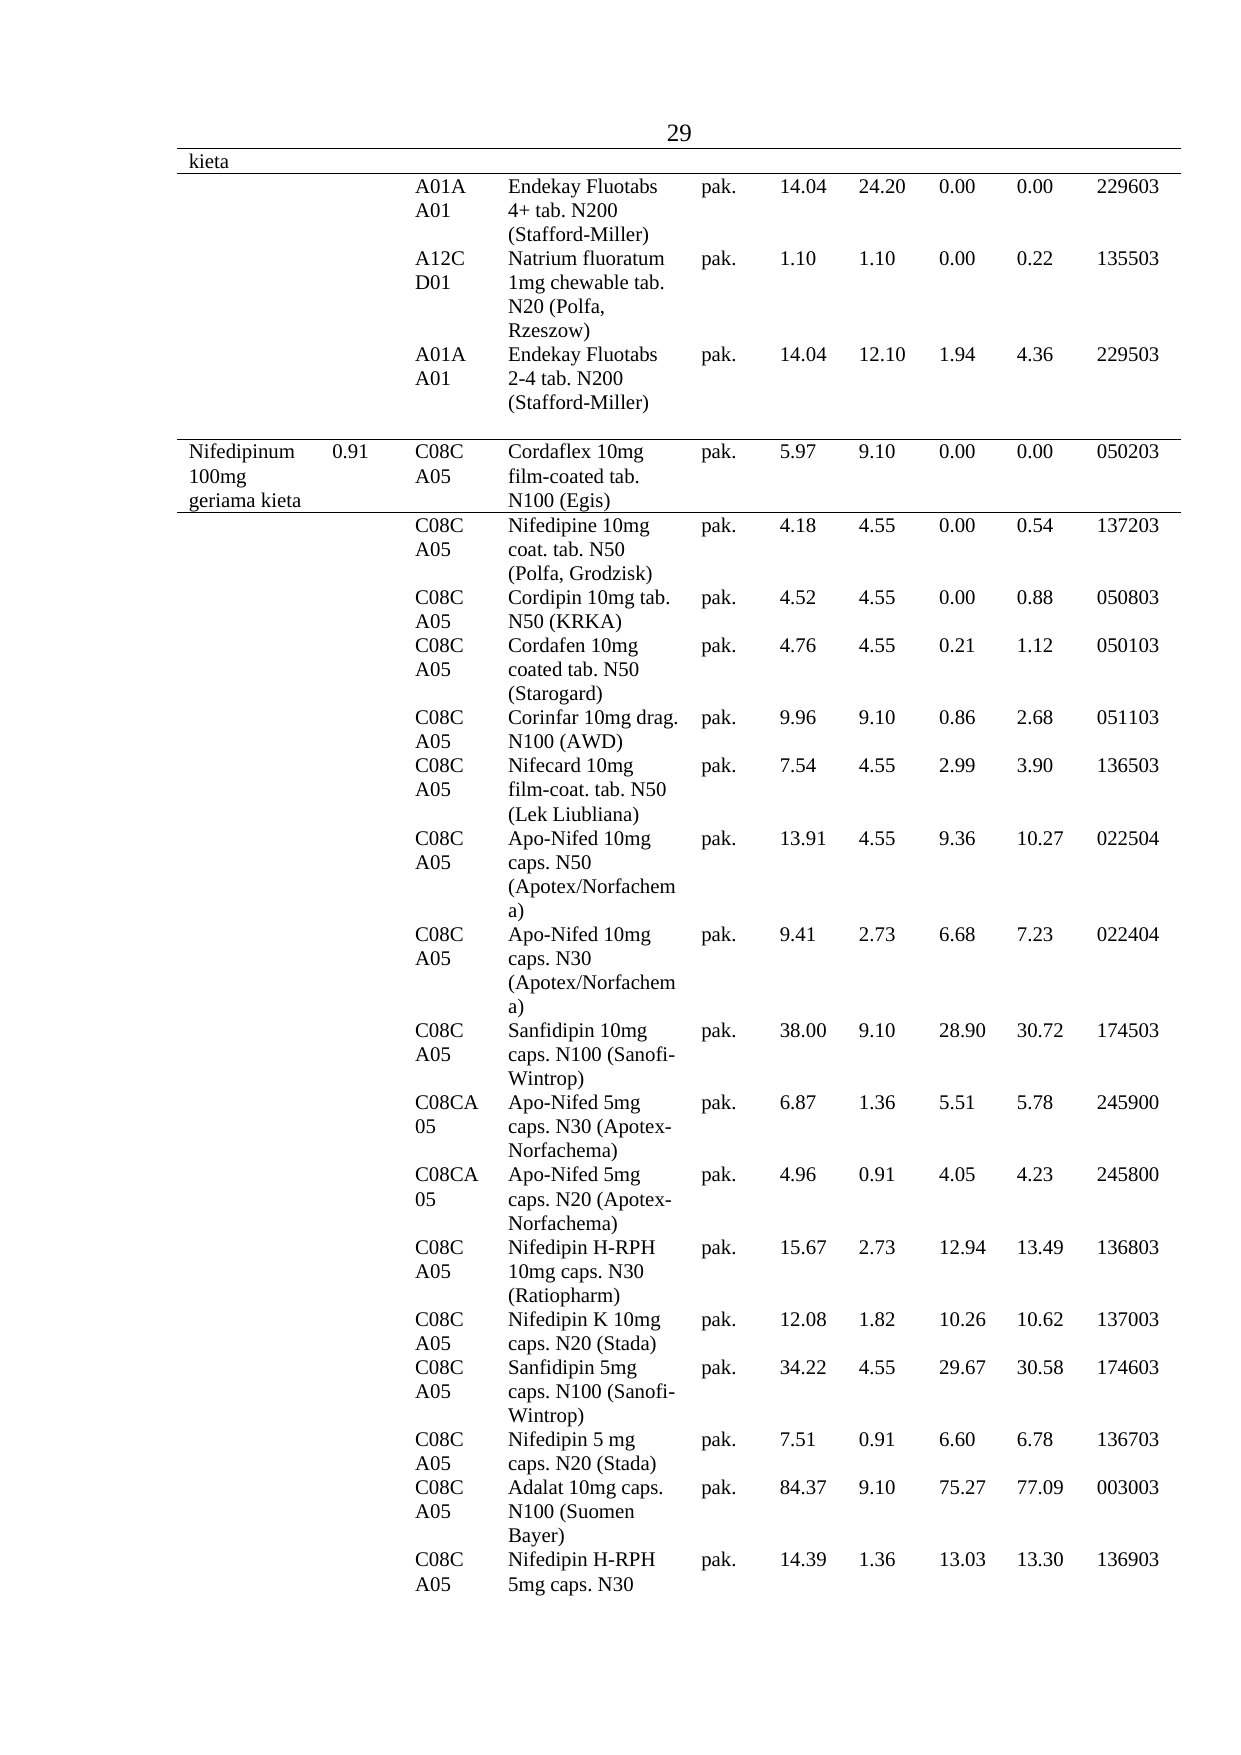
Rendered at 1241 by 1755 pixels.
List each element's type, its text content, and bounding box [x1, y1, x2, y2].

table_cell 38.00 [768, 1018, 847, 1090]
table_cell 4.36 [1005, 342, 1085, 414]
table_cell 0.91 [848, 1427, 928, 1475]
table_cell 15.67 [768, 1235, 847, 1307]
table_cell pak. [690, 1090, 768, 1162]
table_cell [497, 149, 690, 173]
table_cell 245900 [1085, 1090, 1181, 1162]
table_cell C08C A05 [404, 1018, 497, 1090]
table_cell Sanfidipin 10mg caps. N100 (Sanofi-Wintrop) [497, 1018, 690, 1090]
table_cell Nifedipin H-RPH 5mg caps. N30 [497, 1548, 690, 1596]
table_cell C08C A05 [404, 440, 497, 512]
table_cell A01A A01 [404, 342, 497, 414]
table_cell [177, 705, 321, 753]
table_cell C08C A05 [404, 1355, 497, 1427]
table_cell 7.54 [768, 753, 847, 826]
table_cell 14.04 [768, 342, 847, 414]
table_cell 34.22 [768, 1355, 847, 1427]
table_cell [177, 1163, 321, 1234]
table_cell 13.30 [1005, 1548, 1085, 1596]
table_cell 7.23 [1005, 922, 1085, 1018]
table_cell Nifedipinum 100mg geriama kieta [177, 440, 321, 512]
table_cell [177, 246, 321, 342]
table_cell C08C A05 [404, 1475, 497, 1547]
table_cell [321, 1018, 404, 1090]
table_cell 050103 [1085, 633, 1181, 705]
table_cell 12.94 [928, 1235, 1005, 1307]
table_cell pak. [690, 1235, 768, 1307]
table_cell C08C A05 [404, 633, 497, 705]
table_cell [177, 1548, 321, 1596]
table_cell 051103 [1085, 705, 1181, 753]
table_cell 137003 [1085, 1307, 1181, 1355]
table_cell [321, 246, 404, 342]
table_cell Apo-Nifed 10mg caps. N50 (Apotex/Norfachema) [497, 826, 690, 922]
table_cell [177, 753, 321, 826]
table_cell 4.55 [848, 585, 928, 633]
table_cell [690, 149, 768, 173]
table_cell [177, 1427, 321, 1475]
table_cell 0.00 [928, 174, 1005, 246]
table_cell 13.91 [768, 826, 847, 922]
table_cell 3.90 [1005, 753, 1085, 826]
table_cell 4.55 [848, 1355, 928, 1427]
table_cell 1.10 [848, 246, 928, 342]
table_cell 0.88 [1005, 585, 1085, 633]
table_cell [177, 1235, 321, 1307]
table_cell 5.97 [768, 440, 847, 512]
table_cell C08C A05 [404, 1548, 497, 1596]
table_cell Apo-Nifed 10mg caps. N30 (Apotex/Norfachema) [497, 922, 690, 1018]
table_cell Nifedipine 10mg coat. tab. N50 (Polfa, Grodzisk) [497, 513, 690, 585]
table_cell pak. [690, 174, 768, 246]
table_cell [1005, 149, 1085, 173]
table_cell 6.68 [928, 922, 1005, 1018]
table_cell pak. [690, 440, 768, 512]
table_cell 2.73 [848, 922, 928, 1018]
table_cell [177, 922, 321, 1018]
table_cell 29.67 [928, 1355, 1005, 1427]
table_cell 0.91 [848, 1163, 928, 1234]
table_cell [848, 414, 928, 438]
table_cell C08C A05 [404, 1307, 497, 1355]
table_cell 6.78 [1005, 1427, 1085, 1475]
table_cell C08C A05 [404, 1427, 497, 1475]
table_cell [768, 414, 847, 438]
table_cell 5.78 [1005, 1090, 1085, 1162]
table_cell [177, 1307, 321, 1355]
table_cell C08C A05 [404, 753, 497, 826]
table_cell 9.36 [928, 826, 1005, 922]
table_cell [1085, 414, 1181, 438]
table_cell 229503 [1085, 342, 1181, 414]
table_cell pak. [690, 826, 768, 922]
table_cell Apo-Nifed 5mg caps. N20 (Apotex-Norfachema) [497, 1163, 690, 1234]
table_cell 003003 [1085, 1475, 1181, 1547]
table_cell Endekay Fluotabs 2-4 tab. N200 (Stafford-Miller) [497, 342, 690, 414]
table_cell [321, 513, 404, 585]
table_cell 229603 [1085, 174, 1181, 246]
table_cell 9.96 [768, 705, 847, 753]
table_cell 4.23 [1005, 1163, 1085, 1234]
table_cell 1.12 [1005, 633, 1085, 705]
table_cell [177, 1355, 321, 1427]
table_cell pak. [690, 513, 768, 585]
table_cell 6.87 [768, 1090, 847, 1162]
table_cell 1.94 [928, 342, 1005, 414]
table_cell [321, 1307, 404, 1355]
table_cell pak. [690, 1548, 768, 1596]
table_cell [177, 585, 321, 633]
table_cell [321, 1548, 404, 1596]
table_cell Natrium fluoratum 1mg chewable tab. N20 (Polfa, Rzeszow) [497, 246, 690, 342]
table_cell 4.55 [848, 826, 928, 922]
table_cell pak. [690, 1427, 768, 1475]
table_cell Nifecard 10mg film-coat. tab. N50 (Lek Liubliana) [497, 753, 690, 826]
table_cell 2.99 [928, 753, 1005, 826]
table_cell 14.39 [768, 1548, 847, 1596]
table_cell C08C A05 [404, 1235, 497, 1307]
table_cell [321, 1235, 404, 1307]
table_cell 10.26 [928, 1307, 1005, 1355]
table_cell 136703 [1085, 1427, 1181, 1475]
table_cell 174603 [1085, 1355, 1181, 1427]
table_cell Apo-Nifed 5mg caps. N30 (Apotex-Norfachema) [497, 1090, 690, 1162]
table_cell 28.90 [928, 1018, 1005, 1090]
table_cell 022504 [1085, 826, 1181, 922]
table_cell C08C A05 [404, 826, 497, 922]
table_cell 0.00 [928, 246, 1005, 342]
table_cell [404, 414, 497, 438]
table_cell [321, 585, 404, 633]
table_cell 4.55 [848, 633, 928, 705]
table_cell [321, 149, 404, 173]
table_cell [928, 149, 1005, 173]
table_cell 24.20 [848, 174, 928, 246]
table_cell pak. [690, 633, 768, 705]
table_cell 136503 [1085, 753, 1181, 826]
table_cell C08C A05 [404, 585, 497, 633]
table_cell 9.10 [848, 440, 928, 512]
table_cell 174503 [1085, 1018, 1181, 1090]
table_cell Cordafen 10mg coated tab. N50 (Starogard) [497, 633, 690, 705]
table_cell A12C D01 [404, 246, 497, 342]
table_cell [321, 633, 404, 705]
table_cell 0.22 [1005, 246, 1085, 342]
table_cell 12.10 [848, 342, 928, 414]
table_cell Corinfar 10mg drag. N100 (AWD) [497, 705, 690, 753]
table_cell [177, 513, 321, 585]
table_cell 135503 [1085, 246, 1181, 342]
table_cell pak. [690, 1475, 768, 1547]
table_cell 5.51 [928, 1090, 1005, 1162]
table_cell 1.36 [848, 1090, 928, 1162]
table_cell [321, 1090, 404, 1162]
table_cell 4.96 [768, 1163, 847, 1234]
table_cell 0.86 [928, 705, 1005, 753]
table_cell 4.52 [768, 585, 847, 633]
table_cell C08C A05 [404, 705, 497, 753]
table_cell 2.73 [848, 1235, 928, 1307]
table_cell 75.27 [928, 1475, 1005, 1547]
table_cell C08C A05 [404, 922, 497, 1018]
table_cell Nifedipin K 10mg caps. N20 (Stada) [497, 1307, 690, 1355]
table_cell 1.10 [768, 246, 847, 342]
table_cell 4.55 [848, 753, 928, 826]
table_cell [177, 1475, 321, 1547]
table_cell pak. [690, 753, 768, 826]
table_cell [321, 342, 404, 414]
table_cell 0.21 [928, 633, 1005, 705]
table_cell [177, 633, 321, 705]
table_cell [321, 753, 404, 826]
table_cell 9.41 [768, 922, 847, 1018]
table_cell 0.00 [928, 513, 1005, 585]
table_cell 0.91 [321, 440, 404, 512]
table_cell Cordaflex 10mg film-coated tab. N100 (Egis) [497, 440, 690, 512]
table_cell 4.18 [768, 513, 847, 585]
table_cell kieta [177, 149, 321, 173]
table_cell Cordipin 10mg tab. N50 (KRKA) [497, 585, 690, 633]
table_cell [321, 826, 404, 922]
table_cell Nifedipin 5 mg caps. N20 (Stada) [497, 1427, 690, 1475]
table_cell [321, 1355, 404, 1427]
table_cell 0.54 [1005, 513, 1085, 585]
table_cell [321, 1427, 404, 1475]
table_cell 30.58 [1005, 1355, 1085, 1427]
table_cell 9.10 [848, 705, 928, 753]
table_cell pak. [690, 1307, 768, 1355]
table_cell [321, 922, 404, 1018]
table_cell 137203 [1085, 513, 1181, 585]
table_cell 2.68 [1005, 705, 1085, 753]
table_cell 245800 [1085, 1163, 1181, 1234]
table_cell [321, 1163, 404, 1234]
table_cell [321, 705, 404, 753]
table_cell pak. [690, 922, 768, 1018]
table_cell [177, 1018, 321, 1090]
table_cell C08C A05 [404, 513, 497, 585]
table_cell pak. [690, 342, 768, 414]
table_cell [404, 149, 497, 173]
table_cell Endekay Fluotabs 4+ tab. N200 (Stafford-Miller) [497, 174, 690, 246]
table_cell [177, 174, 321, 246]
table_cell [321, 1475, 404, 1547]
table_cell 9.10 [848, 1018, 928, 1090]
table_cell 6.60 [928, 1427, 1005, 1475]
table_cell [177, 1090, 321, 1162]
table_cell 4.55 [848, 513, 928, 585]
table_cell 022404 [1085, 922, 1181, 1018]
table_cell 10.62 [1005, 1307, 1085, 1355]
table_cell 13.49 [1005, 1235, 1085, 1307]
table_cell 050803 [1085, 585, 1181, 633]
table_cell 1.82 [848, 1307, 928, 1355]
table_cell [928, 414, 1005, 438]
table_cell [321, 414, 404, 438]
table_cell 0.00 [1005, 440, 1085, 512]
table_cell 0.00 [928, 585, 1005, 633]
table_cell 9.10 [848, 1475, 928, 1547]
table_cell 30.72 [1005, 1018, 1085, 1090]
table_cell 13.03 [928, 1548, 1005, 1596]
table_cell 10.27 [1005, 826, 1085, 922]
table_cell 7.51 [768, 1427, 847, 1475]
table_cell C08CA05 [404, 1090, 497, 1162]
table_cell [848, 149, 928, 173]
table_cell [177, 826, 321, 922]
table_cell pak. [690, 585, 768, 633]
table_cell [321, 174, 404, 246]
table_cell 136903 [1085, 1548, 1181, 1596]
table_cell [497, 414, 690, 438]
table_cell Adalat 10mg caps. N100 (Suomen Bayer) [497, 1475, 690, 1547]
table_cell 12.08 [768, 1307, 847, 1355]
table_cell C08CA05 [404, 1163, 497, 1234]
table_cell 0.00 [1005, 174, 1085, 246]
table_cell pak. [690, 1163, 768, 1234]
table_cell [1085, 149, 1181, 173]
table_cell 050203 [1085, 440, 1181, 512]
table_cell 77.09 [1005, 1475, 1085, 1547]
table_cell pak. [690, 705, 768, 753]
table_cell 0.00 [928, 440, 1005, 512]
table_cell pak. [690, 1355, 768, 1427]
table_cell 4.76 [768, 633, 847, 705]
table_cell 4.05 [928, 1163, 1005, 1234]
table_cell 136803 [1085, 1235, 1181, 1307]
table_cell pak. [690, 246, 768, 342]
table_cell [177, 414, 321, 438]
table_cell Nifedipin H-RPH 10mg caps. N30 (Ratiopharm) [497, 1235, 690, 1307]
table_cell [1005, 414, 1085, 438]
table_cell pak. [690, 1018, 768, 1090]
table_cell 1.36 [848, 1548, 928, 1596]
table_cell [768, 149, 847, 173]
table_cell [690, 414, 768, 438]
table_cell 14.04 [768, 174, 847, 246]
table_cell Sanfidipin 5mg caps. N100 (Sanofi-Wintrop) [497, 1355, 690, 1427]
table_cell [177, 342, 321, 414]
table_cell A01A A01 [404, 174, 497, 246]
table_cell 84.37 [768, 1475, 847, 1547]
